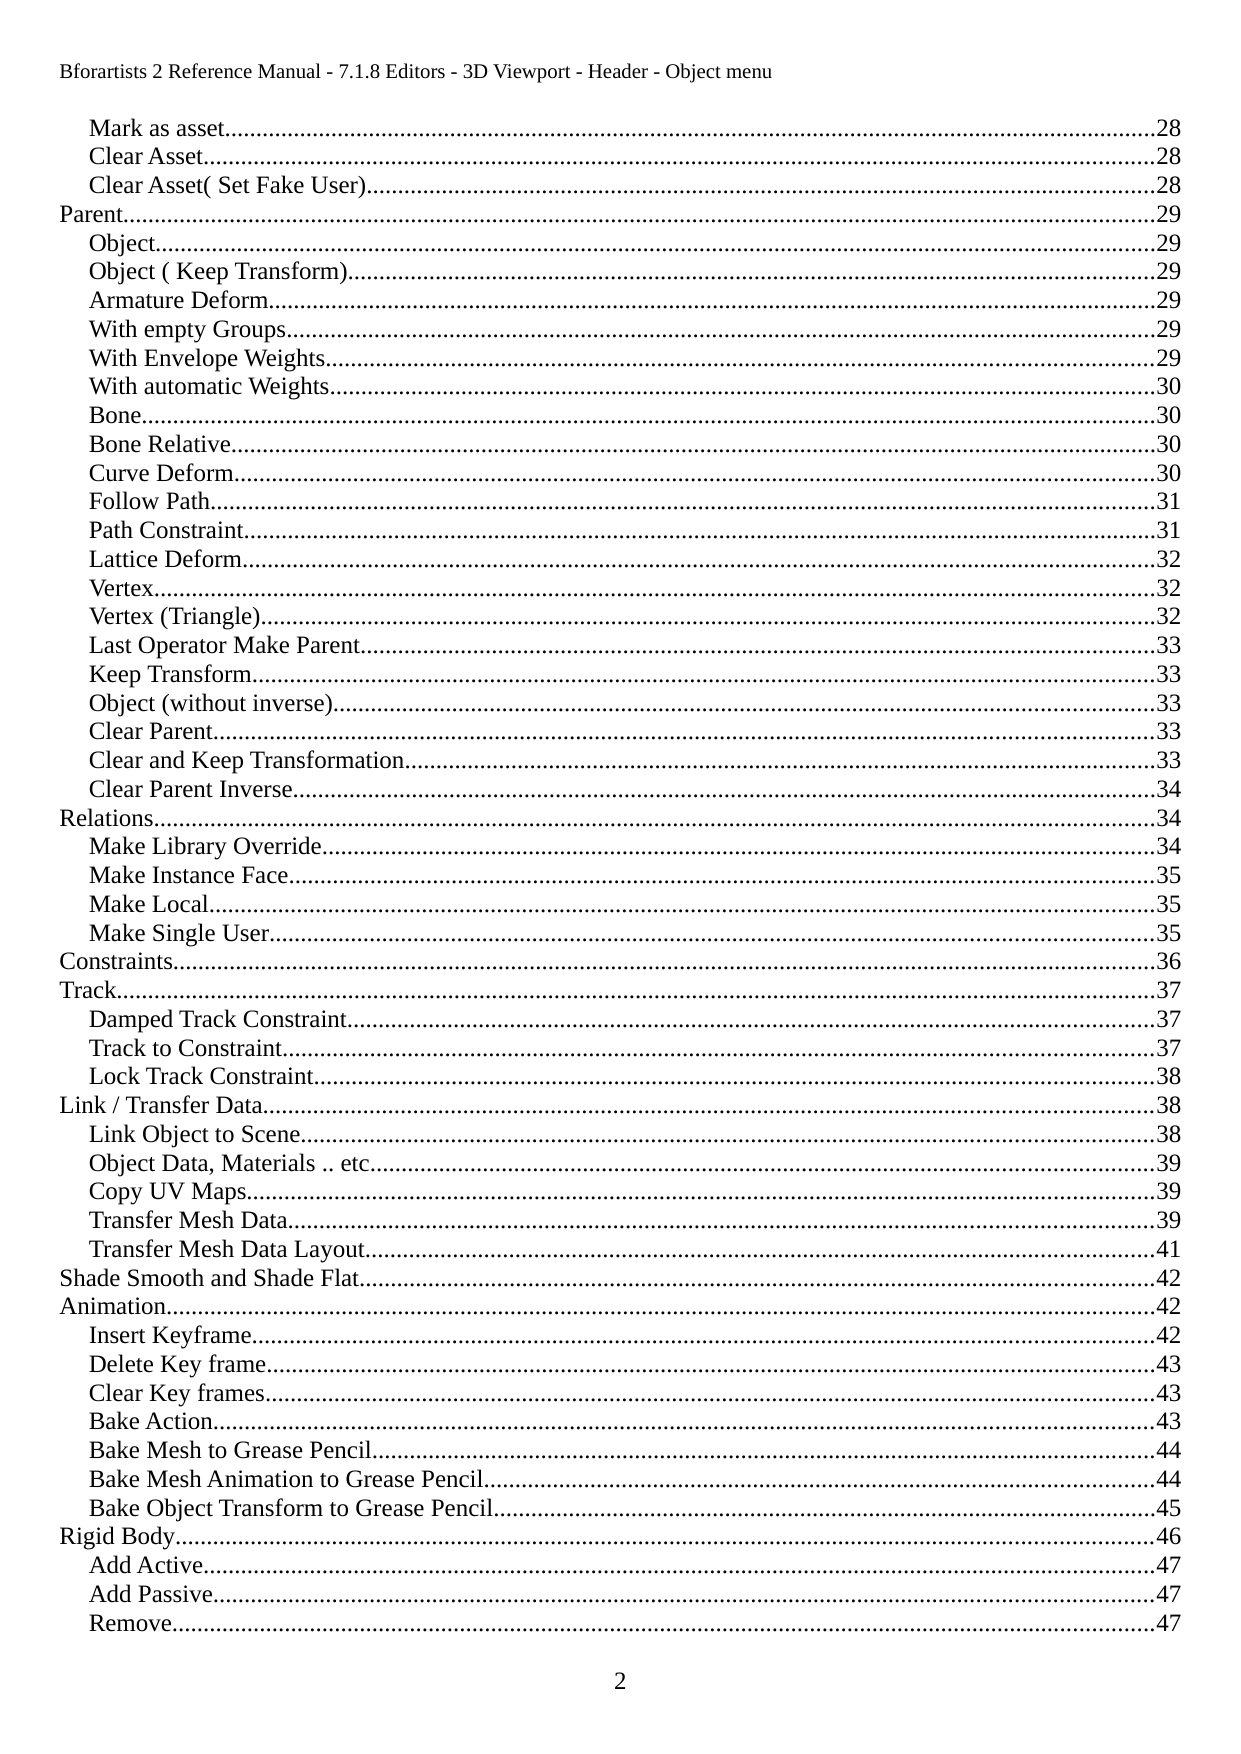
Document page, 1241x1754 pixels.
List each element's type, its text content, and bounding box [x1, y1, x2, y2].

text Vertex (Triangle) 32 [88, 601, 1181, 630]
text Bake Object Transform to Grease Pencil 45 [88, 1493, 1181, 1521]
text Bake Action 43 [88, 1406, 1181, 1435]
text With automatic Weights 30 [88, 371, 1181, 400]
text Clear Asset 28 [88, 141, 1181, 170]
text Rigid Body 46 [59, 1521, 1181, 1550]
text Lattice Deform 32 [88, 544, 1181, 573]
text Bake Mesh Animation to Grease Pencil 44 [88, 1464, 1181, 1493]
text Bake Mesh to Grease Pencil 44 [88, 1435, 1181, 1464]
text Curve Deform 30 [88, 458, 1181, 486]
text Remove 47 [88, 1608, 1181, 1636]
text Mark as asset 28 [88, 113, 1181, 141]
text Make Library Override 34 [88, 831, 1181, 860]
text With empty Groups 29 [88, 314, 1181, 343]
text Transfer Mesh Data Layout 41 [88, 1234, 1181, 1263]
text Add Passive 47 [88, 1579, 1181, 1608]
text Link / Transfer Data 38 [59, 1090, 1181, 1119]
text Object ( Keep Transform) 29 [88, 256, 1181, 285]
text Track to Constraint 37 [88, 1033, 1181, 1061]
text Vertex 32 [88, 573, 1181, 601]
text Make Single User 35 [88, 918, 1181, 946]
text Object 29 [88, 228, 1181, 256]
text Copy UV Maps 39 [88, 1176, 1181, 1205]
text Animation 42 [59, 1291, 1181, 1320]
text Delete Key frame 43 [88, 1349, 1181, 1378]
text Track 37 [59, 975, 1181, 1004]
text Object Data, Materials .. etc 39 [88, 1148, 1181, 1176]
text Constraints 36 [59, 946, 1181, 975]
text Clear Asset( Set Fake User) 28 [88, 170, 1181, 199]
text With Envelope Weights 29 [88, 343, 1181, 371]
text Keep Transform 33 [88, 659, 1181, 688]
text Damped Track Constraint 37 [88, 1004, 1181, 1033]
text Make Instance Face 35 [88, 860, 1181, 889]
text Clear Parent Inverse 34 [88, 774, 1181, 803]
text Relations 34 [59, 803, 1181, 831]
text Clear Parent 33 [88, 716, 1181, 745]
text Path Constraint 31 [88, 515, 1181, 544]
text Transfer Mesh Data 39 [88, 1205, 1181, 1234]
text Insert Keyframe 42 [88, 1320, 1181, 1349]
text Clear and Keep Transformation 33 [88, 745, 1181, 774]
text Object (without inverse) 33 [88, 688, 1181, 716]
text Armature Deform 29 [88, 285, 1181, 314]
text Clear Key frames 43 [88, 1378, 1181, 1406]
text Make Local 35 [88, 889, 1181, 918]
text Add Active 47 [88, 1550, 1181, 1579]
text Bone Relative 30 [88, 429, 1181, 458]
text Shade Smooth and Shade Flat 42 [59, 1263, 1181, 1291]
text Last Operator Make Parent 33 [88, 630, 1181, 659]
text Bone 30 [88, 400, 1181, 429]
text Follow Path 31 [88, 486, 1181, 515]
text Link Object to Scene 38 [88, 1119, 1181, 1148]
text Parent 29 [59, 199, 1181, 228]
text Lock Track Constraint 38 [88, 1061, 1181, 1090]
